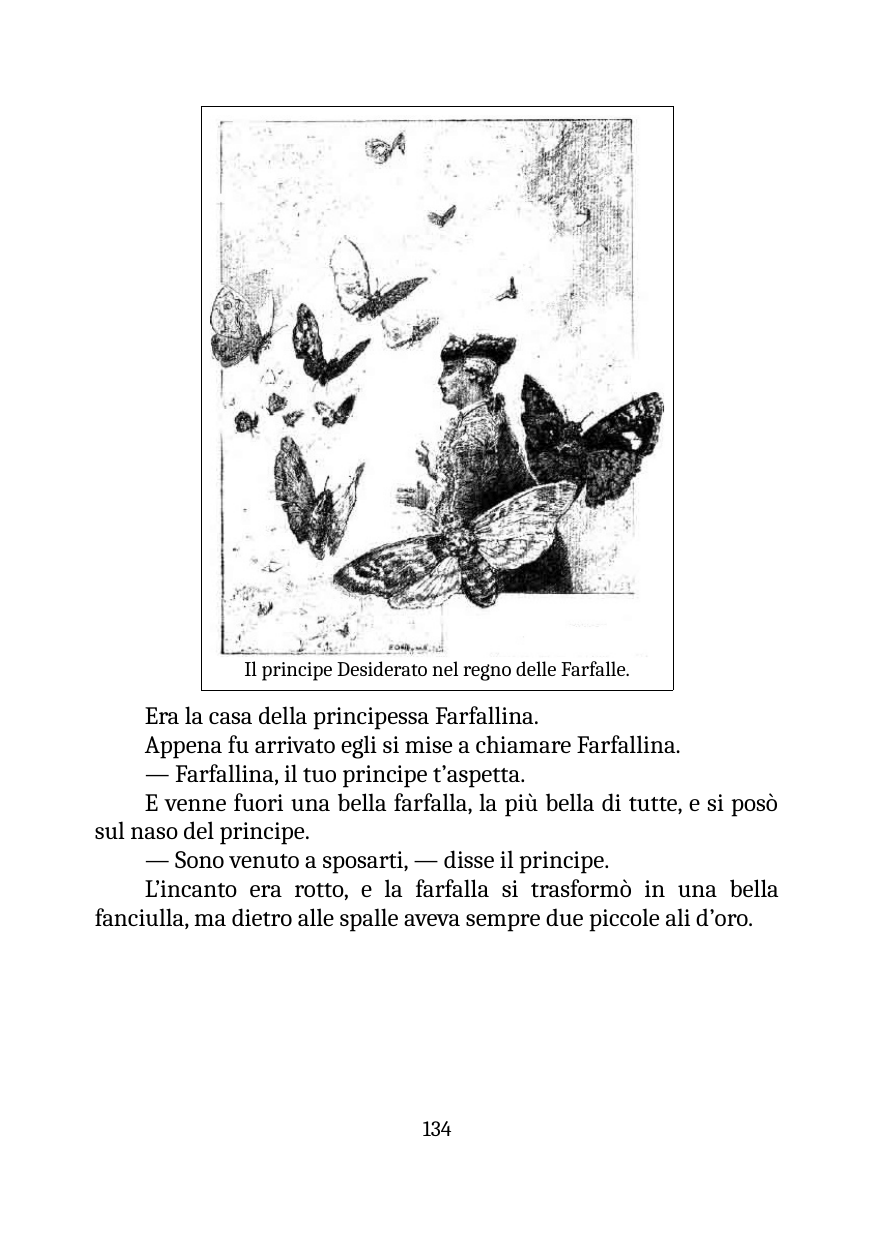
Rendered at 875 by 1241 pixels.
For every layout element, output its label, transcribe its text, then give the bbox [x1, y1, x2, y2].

picture [209, 115, 665, 658]
text E venne fuori una bella farfalla, la più bella di tutte, e si posò sul naso del principe. [94, 788, 779, 846]
text Il principe Desiderato nel regno delle Farfalle. [210, 658, 664, 681]
text — Farfallina, il tuo principe t’aspetta. [94, 760, 779, 788]
text Appena fu arrivato egli si mise a chiamare Farfallina. [94, 731, 779, 760]
text — Sono venuto a sposarti, — disse il principe. [94, 846, 779, 875]
text L’incanto era rotto, e la farfalla si trasformò in una bella fanciulla, ma dietro alle spalle aveva sempre due piccole ali d’oro. [94, 875, 779, 932]
text Era la casa della principessa Farfallina. [94, 94, 779, 731]
